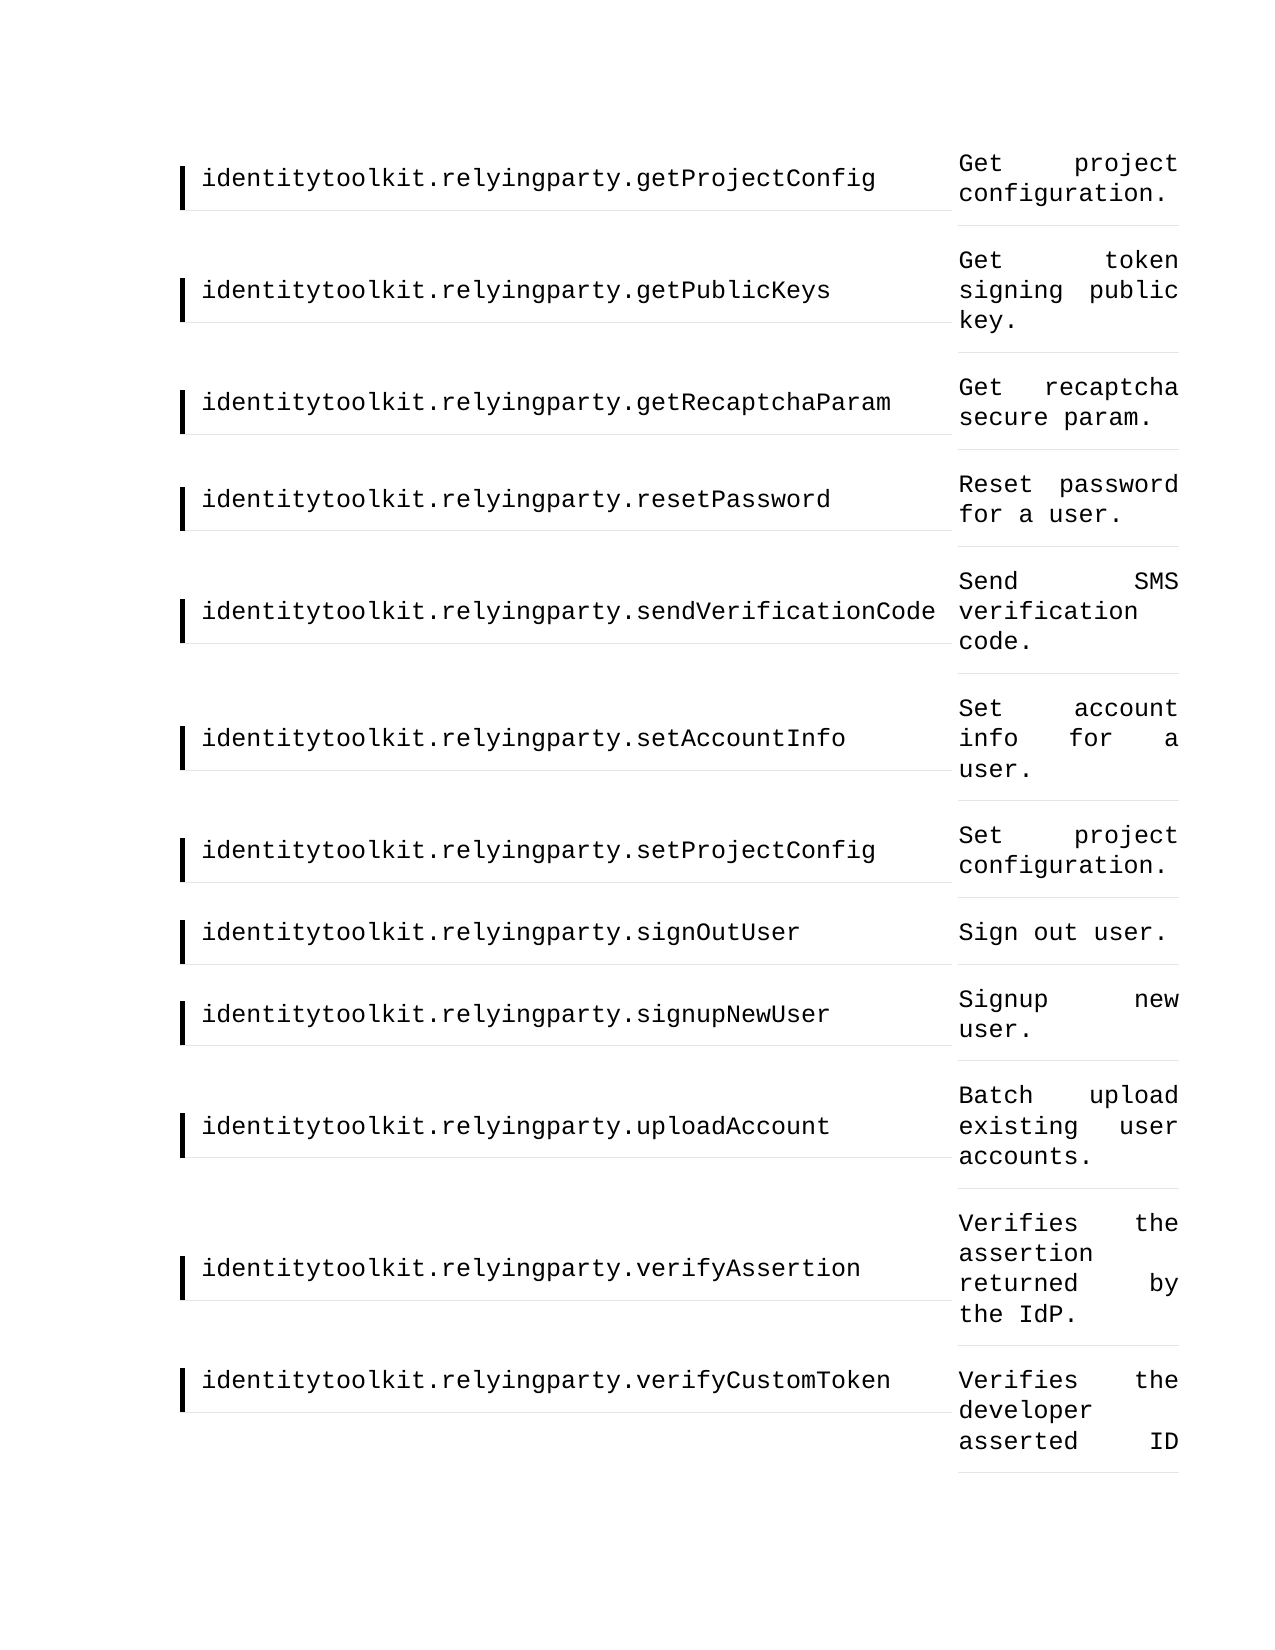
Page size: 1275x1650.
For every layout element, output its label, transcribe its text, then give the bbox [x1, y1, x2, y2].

table_cell identitytoolkit.relyingparty.verifyAssertion [177, 1207, 955, 1365]
table_cell identitytoolkit.relyingparty.signupNewUser [177, 983, 955, 1080]
table_cell Batch upload existing user accounts. [955, 1080, 1182, 1207]
table_cell Verifies the assertion returned by the IdP. [955, 1207, 1182, 1365]
table_cell Set project configuration. [955, 820, 1182, 917]
table_cell identitytoolkit.relyingparty.getProjectConfig [177, 148, 955, 244]
table_cell Get project configuration. [955, 148, 1182, 244]
table_cell Verifies the developer asserted ID [955, 1365, 1182, 1475]
table_cell Set account info for a user. [955, 693, 1182, 820]
table_cell identitytoolkit.relyingparty.setAccountInfo [177, 693, 955, 820]
table_cell Reset password for a user. [955, 469, 1182, 565]
table_cell Get recaptcha secure param. [955, 372, 1182, 468]
table_cell identitytoolkit.relyingparty.sendVerificationCode [177, 565, 955, 693]
table_cell identitytoolkit.relyingparty.resetPassword [177, 469, 955, 565]
table_cell identitytoolkit.relyingparty.verifyCustomToken [177, 1365, 955, 1475]
table_cell identitytoolkit.relyingparty.signOutUser [177, 917, 955, 983]
table_cell identitytoolkit.relyingparty.uploadAccount [177, 1080, 955, 1207]
table_cell Signup new user. [955, 983, 1182, 1080]
table_cell identitytoolkit.relyingparty.getRecaptchaParam [177, 372, 955, 468]
table_cell identitytoolkit.relyingparty.getPublicKeys [177, 245, 955, 372]
table_cell Sign out user. [955, 917, 1182, 983]
table_cell Send SMS verification code. [955, 565, 1182, 693]
table_cell identitytoolkit.relyingparty.setProjectConfig [177, 820, 955, 917]
table_cell Get token signing public key. [955, 245, 1182, 372]
